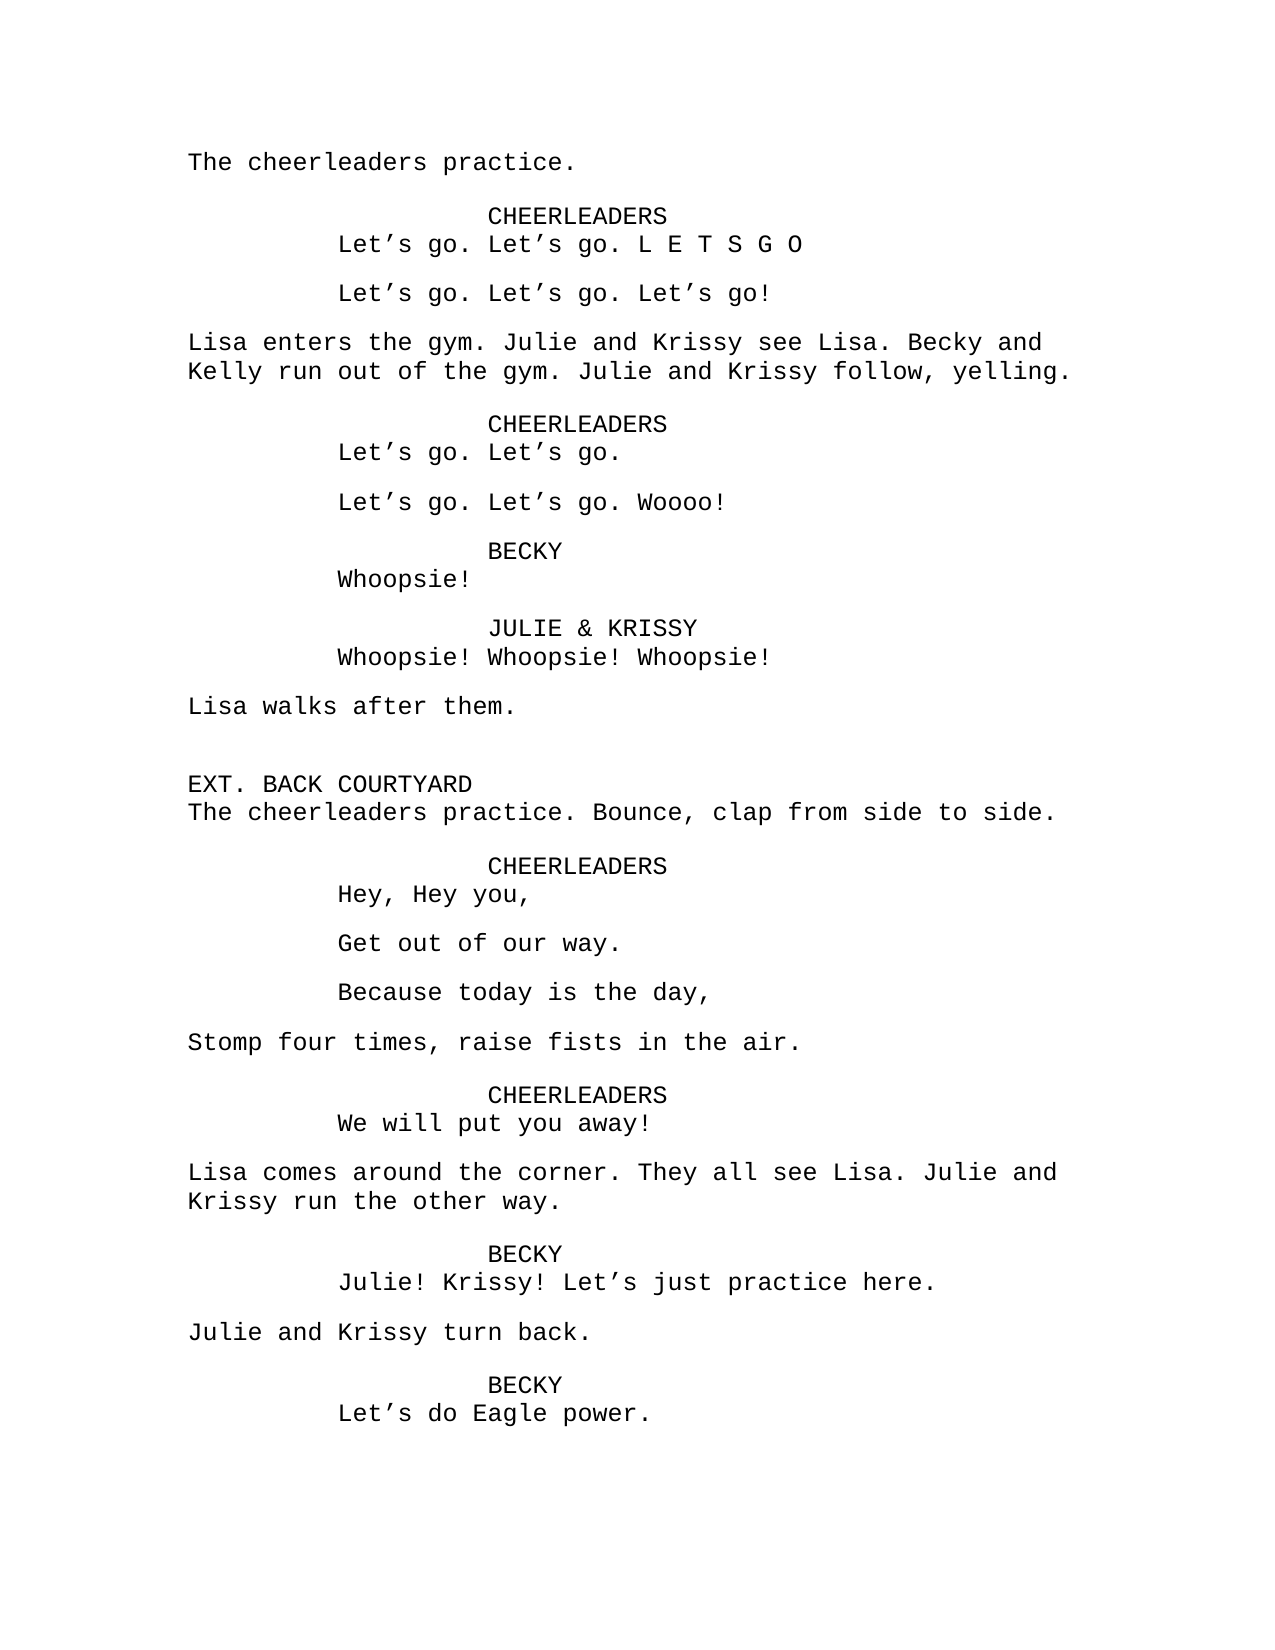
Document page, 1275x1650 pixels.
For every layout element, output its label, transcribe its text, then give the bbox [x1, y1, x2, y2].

text Let’s go. Let’s go. Woooo! [337, 489, 937, 517]
text BECKY [187, 1372, 1087, 1401]
text Whoopsie! Whoopsie! Whoopsie! [337, 644, 937, 672]
text Because today is the day, [337, 980, 937, 1008]
text BECKY [187, 538, 1087, 567]
text Lisa enters the gym. Julie and Krissy see Lisa. Becky and Kelly run out of the gym. Julie and Krissy follow, yelling. [187, 330, 1087, 387]
text BECKY [187, 1242, 1087, 1270]
text CHEERLEADERS [187, 203, 1087, 232]
text Lisa comes around the corner. They all see Lisa. Julie and Krissy run the other way. [187, 1160, 1087, 1217]
text Get out of our way. [337, 931, 937, 959]
text JULIE & KRISSY [187, 616, 1087, 644]
text We will put you away! [337, 1111, 937, 1139]
text Let’s go. Let’s go. Let’s go! [337, 281, 937, 309]
text Whoopsie! [337, 567, 937, 595]
text CHEERLEADERS [187, 1082, 1087, 1111]
text Let’s go. Let’s go. [337, 440, 937, 468]
text Lisa walks after them. [187, 693, 1087, 722]
text CHEERLEADERS [187, 412, 1087, 440]
text The cheerleaders practice. [187, 150, 1087, 178]
text Julie and Krissy turn back. [187, 1319, 1087, 1347]
text Julie! Krissy! Let’s just practice here. [337, 1270, 937, 1298]
text CHEERLEADERS [187, 853, 1087, 882]
text The cheerleaders practice. Bounce, clap from side to side. [187, 800, 1087, 828]
text Stomp four times, raise fists in the air. [187, 1029, 1087, 1057]
text Let’s go. Let’s go. L E T S G O [337, 232, 937, 260]
text Hey, Hey you, [337, 882, 937, 910]
text Let’s do Eagle power. [337, 1401, 937, 1429]
subtitle EXT. BACK COURTYARD [187, 772, 1087, 800]
